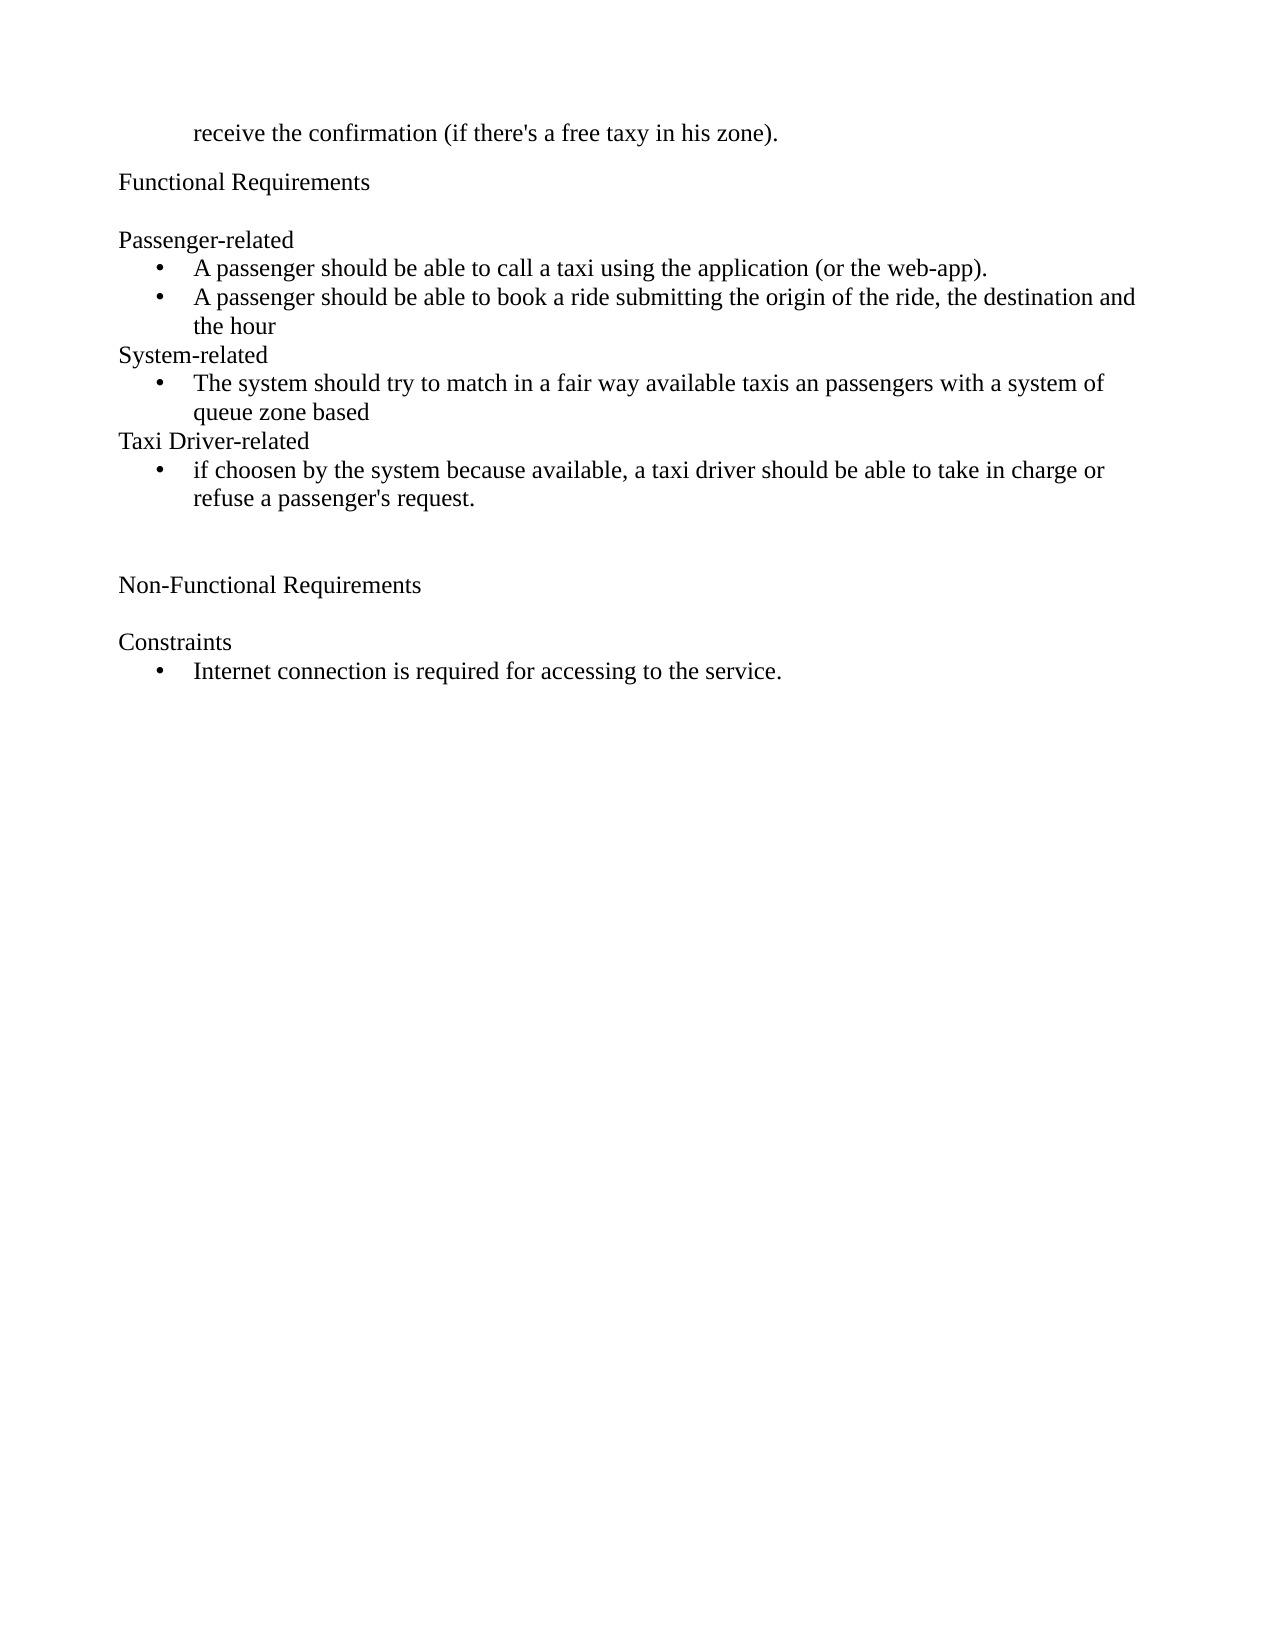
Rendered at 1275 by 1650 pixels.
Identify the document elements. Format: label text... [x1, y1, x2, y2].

list The system should try to match in a fair way available taxis an passengers with a system of queue zone based [156, 368, 1157, 426]
list A passenger should be able to book a ride submitting the origin of the ride, the destination and the hour [156, 282, 1157, 340]
text System-related [118, 340, 1157, 368]
list receive the confirmation (if there's a free taxy in his zone). [156, 118, 1157, 147]
list A passenger should be able to call a taxi using the application (or the web-app). [156, 253, 1157, 282]
list if choosen by the system because available, a taxi driver should be able to take in charge or refuse a passenger's request. [156, 455, 1157, 512]
text Non-Functional Requirements [118, 570, 1157, 598]
text Functional Requirements [118, 167, 1157, 196]
text Passenger-related [118, 225, 1157, 253]
list Internet connection is required for accessing to the service. [156, 656, 1157, 685]
text Constraints [118, 627, 1157, 656]
text Taxi Driver-related [118, 426, 1157, 455]
